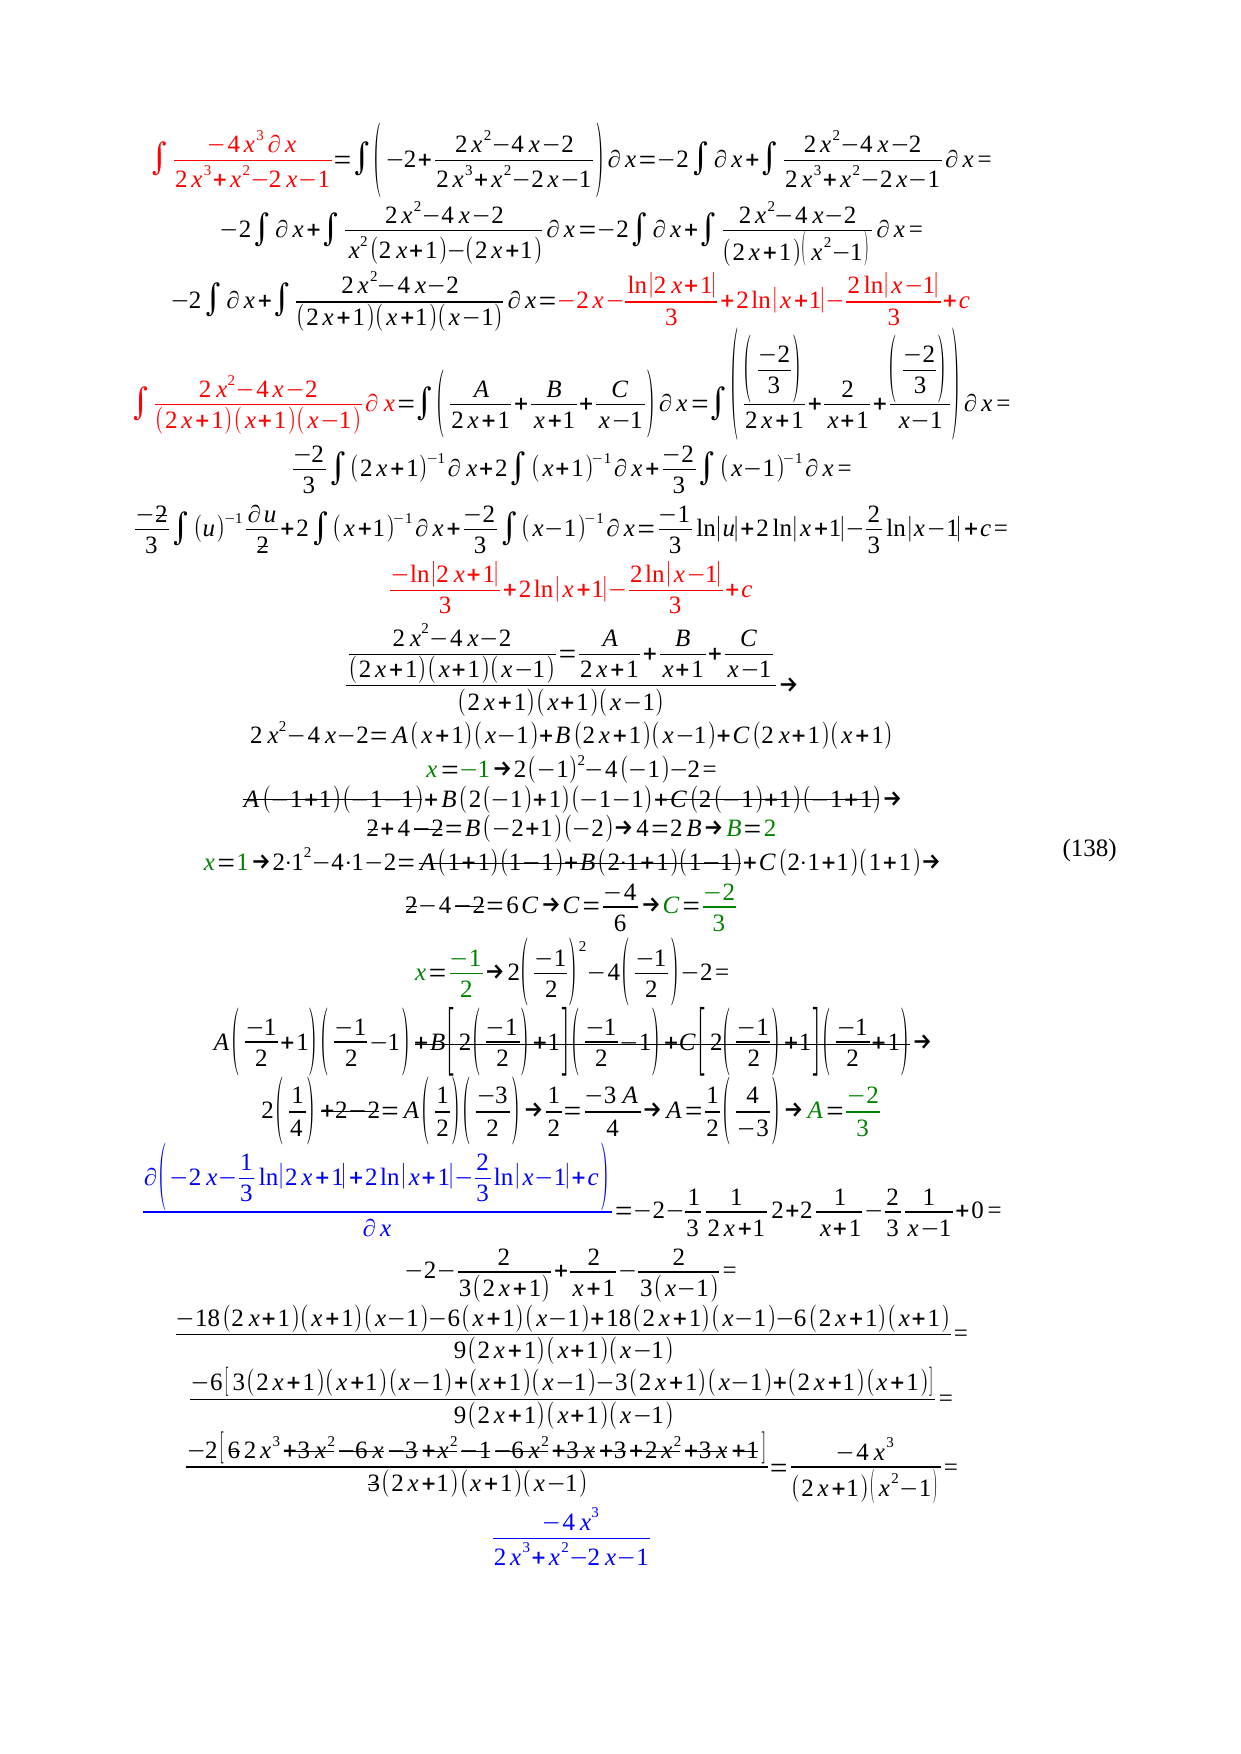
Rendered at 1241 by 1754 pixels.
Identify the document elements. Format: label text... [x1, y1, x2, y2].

table_header [118, 118, 1010, 1577]
table_header (138) [1010, 118, 1122, 1577]
